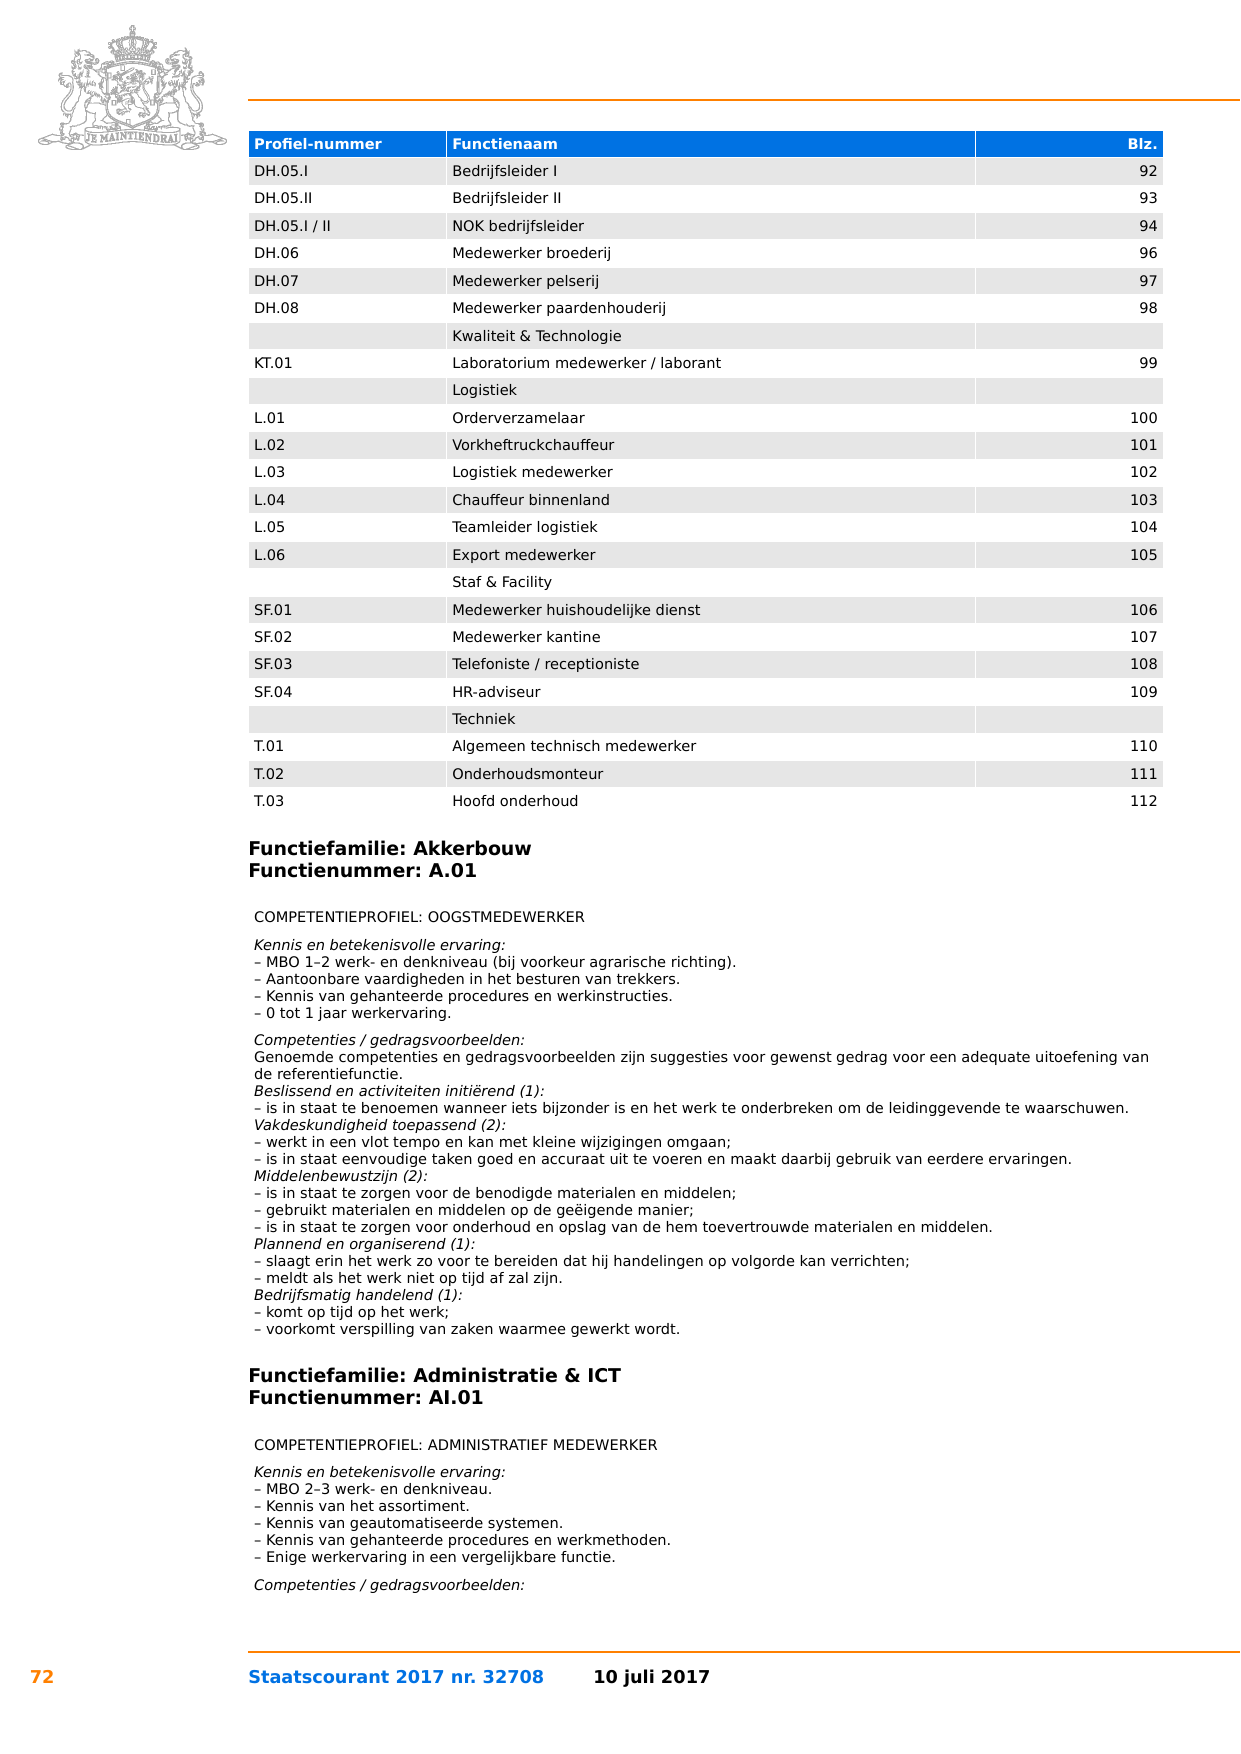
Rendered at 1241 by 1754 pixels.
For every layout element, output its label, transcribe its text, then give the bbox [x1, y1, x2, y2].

table_cell Vorkheftruckchauffeur [447, 432, 975, 459]
table_cell 104 [976, 515, 1163, 541]
table_cell Algemeen technisch medewerker [447, 734, 975, 760]
table_cell Kwaliteit & Technologie [447, 323, 975, 349]
table_cell Competenties / gedragsvoorbeelden: [249, 1572, 1163, 1598]
table_cell L.04 [249, 487, 446, 513]
table_cell DH.07 [249, 268, 446, 294]
text Functiefamilie: Administratie & ICT [248, 1365, 1163, 1387]
table_cell Medewerker huishoudelijke dienst [447, 597, 975, 623]
table_cell [249, 378, 446, 404]
table_cell Logistiek [447, 378, 975, 404]
table_cell 108 [976, 651, 1163, 678]
table_cell 110 [976, 734, 1163, 760]
table_cell 98 [976, 295, 1163, 322]
table_cell L.03 [249, 460, 446, 486]
table_cell HR-adviseur [447, 679, 975, 705]
table_cell Telefoniste / receptioniste [447, 651, 975, 678]
table_cell Laboratorium medewerker / laborant [447, 350, 975, 376]
table_cell 96 [976, 241, 1163, 267]
table_cell Logistiek medewerker [447, 460, 975, 486]
picture [38, 25, 227, 150]
table_header Blz. [976, 131, 1163, 157]
table_cell L.06 [249, 542, 446, 568]
text Functiefamilie: Akkerbouw [248, 838, 1163, 860]
table_cell 99 [976, 350, 1163, 376]
table_cell DH.05.I / II [249, 213, 446, 239]
table_cell DH.08 [249, 295, 446, 322]
text Functienummer: AI.01 [248, 1387, 1163, 1409]
table_cell SF.02 [249, 624, 446, 650]
table_cell [976, 569, 1163, 596]
table_cell T.02 [249, 761, 446, 787]
table_cell Staf & Facility [447, 569, 975, 596]
table_cell [249, 706, 446, 733]
table_cell Bedrijfsleider II [447, 186, 975, 212]
table_cell SF.03 [249, 651, 446, 678]
table_cell Export medewerker [447, 542, 975, 568]
table_cell Medewerker paardenhouderij [447, 295, 975, 322]
table_cell Hoofd onderhoud [447, 789, 975, 815]
table_cell 101 [976, 432, 1163, 459]
table_cell Techniek [447, 706, 975, 733]
table_cell KT.01 [249, 350, 446, 376]
table_cell 111 [976, 761, 1163, 787]
table_cell 107 [976, 624, 1163, 650]
table_cell 93 [976, 186, 1163, 212]
table_cell Orderverzamelaar [447, 405, 975, 431]
table_cell Competenties / gedragsvoorbeelden: Genoemde competenties en gedragsvoorbeelden zijn suggesties voor gewenst gedrag voor een adequate uitoefening van de referentiefunctie. Beslissend en activiteiten initiërend (1): – is in staat te benoemen wanneer iets bijzonder is en het werk te onderbreken om de leidinggevende te waarschuwen. Vakdeskundigheid toepassend (2): – werkt in een vlot tempo en kan met kleine wijzigingen omgaan; – is in staat eenvoudige taken goed en accuraat uit te voeren en maakt daarbij gebruik van eerdere ervaringen. Middelenbewustzijn (2): – is in staat te zorgen voor de benodigde materialen en middelen; – gebruikt materialen en middelen op de geëigende manier; – is in staat te zorgen voor onderhoud en opslag van de hem toevertrouwde materialen en middelen. Plannend en organiserend (1): – slaagt erin het werk zo voor te bereiden dat hij handelingen op volgorde kan verrichten; – meldt als het werk niet op tijd af zal zijn. Bedrijfsmatig handelend (1): – komt op tijd op het werk; – voorkomt verspilling van zaken waarmee gewerkt wordt. [249, 1027, 1163, 1342]
table_cell Onderhoudsmonteur [447, 761, 975, 787]
table_cell 103 [976, 487, 1163, 513]
table_cell [249, 569, 446, 596]
table_cell L.02 [249, 432, 446, 459]
table_cell Kennis en betekenisvolle ervaring: – MBO 2–3 werk- en denkniveau. – Kennis van het assortiment. – Kennis van geautomatiseerde systemen. – Kennis van gehanteerde procedures en werkmethoden. – Enige werkervaring in een vergelijkbare functie. [249, 1460, 1163, 1571]
table_cell [249, 323, 446, 349]
table_cell [976, 323, 1163, 349]
table_cell 106 [976, 597, 1163, 623]
table_cell Bedrijfsleider I [447, 158, 975, 185]
table_header COMPETENTIEPROFIEL: OOGSTMEDEWERKER [249, 905, 1163, 931]
table_header COMPETENTIEPROFIEL: ADMINISTRATIEF MEDEWERKER [249, 1432, 1163, 1458]
table_cell L.01 [249, 405, 446, 431]
table_cell L.05 [249, 515, 446, 541]
table_cell Kennis en betekenisvolle ervaring: – MBO 1–2 werk- en denkniveau (bij voorkeur agrarische richting). – Aantoonbare vaardigheden in het besturen van trekkers. – Kennis van gehanteerde procedures en werkinstructies. – 0 tot 1 jaar werkervaring. [249, 932, 1163, 1026]
table_cell NOK bedrijfsleider [447, 213, 975, 239]
table_cell 105 [976, 542, 1163, 568]
table_header Profiel-nummer [249, 131, 446, 157]
table_header Functienaam [447, 131, 975, 157]
table_cell 112 [976, 789, 1163, 815]
table_cell SF.01 [249, 597, 446, 623]
table_cell T.03 [249, 789, 446, 815]
table_cell 92 [976, 158, 1163, 185]
table_cell Medewerker broederij [447, 241, 975, 267]
text Functienummer: A.01 [248, 860, 1163, 882]
table_cell [976, 706, 1163, 733]
table_cell T.01 [249, 734, 446, 760]
table_cell SF.04 [249, 679, 446, 705]
table_cell DH.06 [249, 241, 446, 267]
table_cell 94 [976, 213, 1163, 239]
table_cell Medewerker kantine [447, 624, 975, 650]
table_cell 102 [976, 460, 1163, 486]
table_cell DH.05.I [249, 158, 446, 185]
table_cell Teamleider logistiek [447, 515, 975, 541]
table_cell Medewerker pelserij [447, 268, 975, 294]
table_cell 100 [976, 405, 1163, 431]
table_cell Chauffeur binnenland [447, 487, 975, 513]
table_cell DH.05.II [249, 186, 446, 212]
table_cell 97 [976, 268, 1163, 294]
table_cell 109 [976, 679, 1163, 705]
table_cell [976, 378, 1163, 404]
